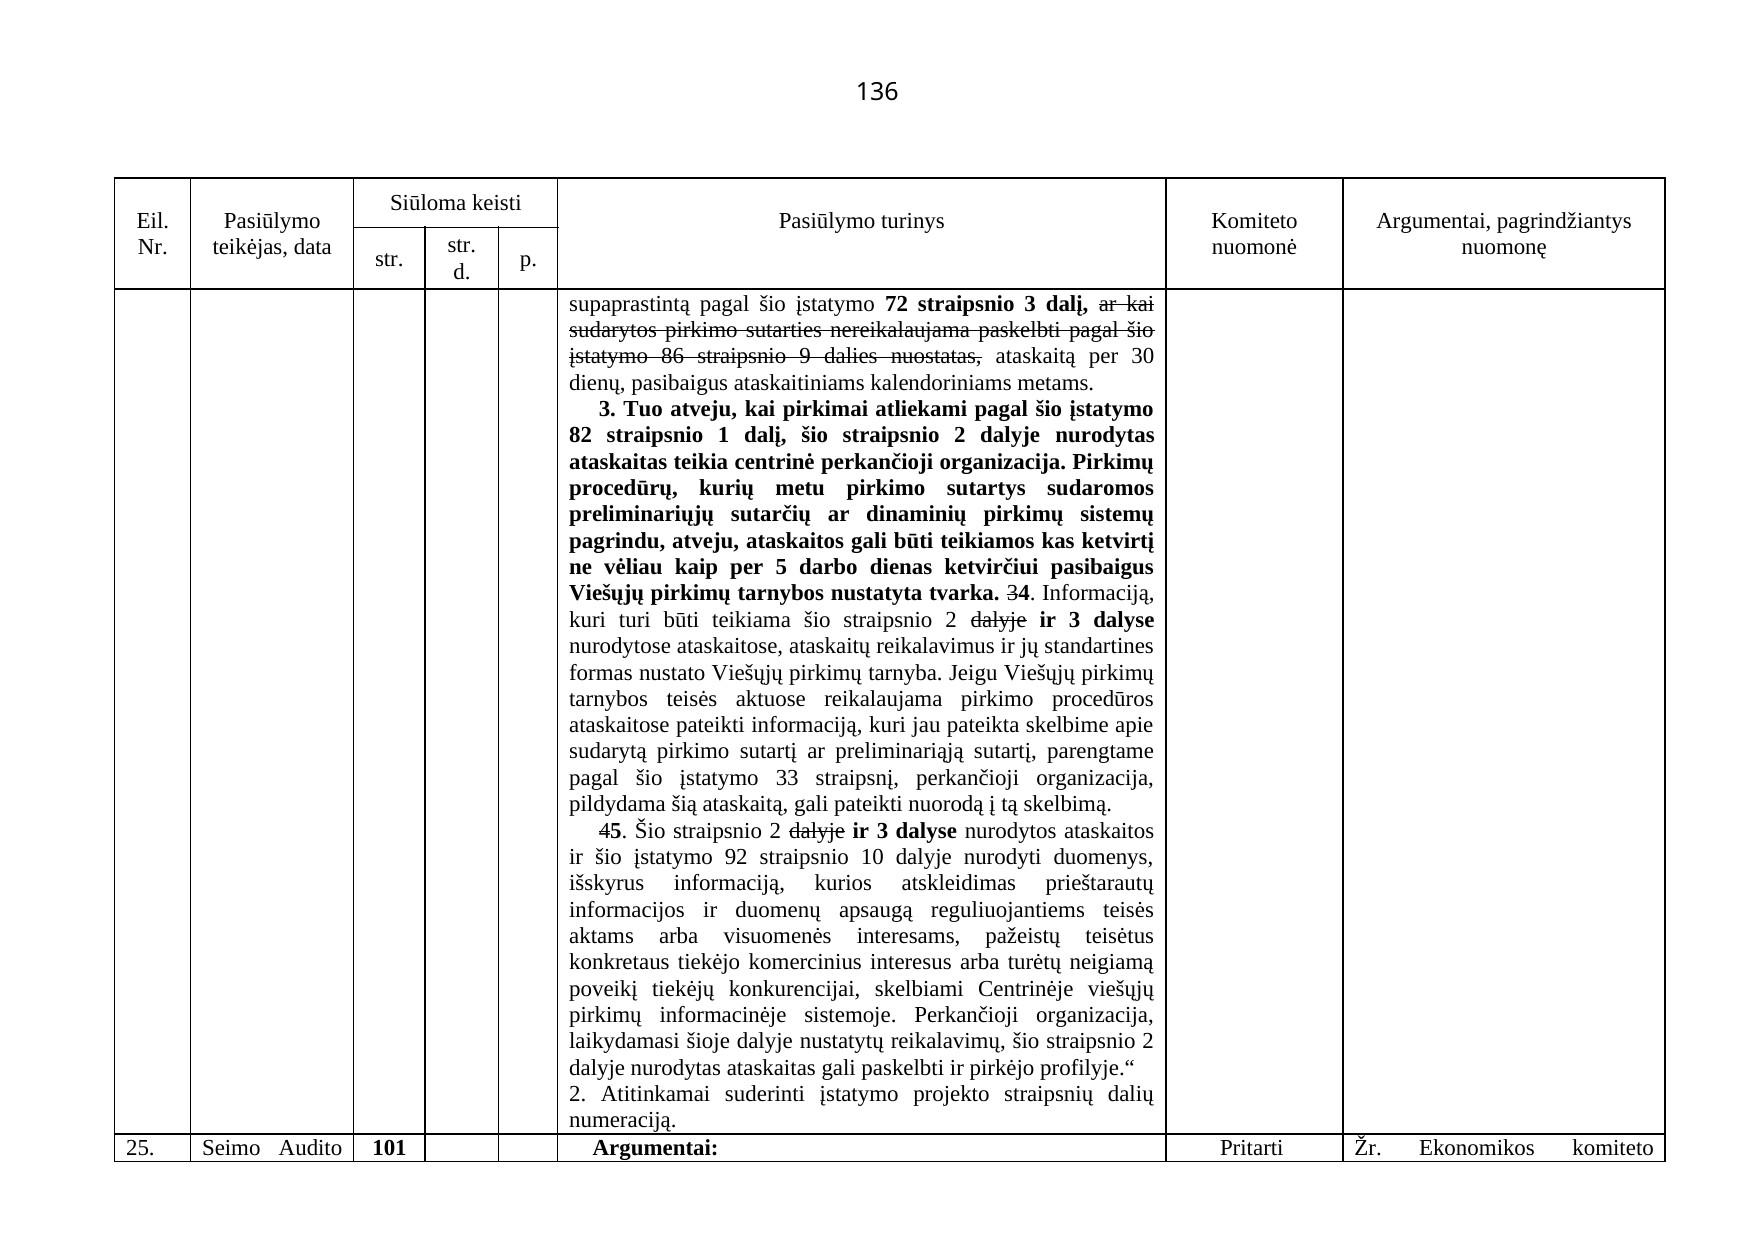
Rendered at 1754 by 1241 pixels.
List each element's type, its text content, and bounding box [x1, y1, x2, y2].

table_cell Argumentai: [558, 1135, 1165, 1161]
table_cell str. [354, 228, 424, 288]
table_header Eil. Nr. [115, 179, 190, 288]
table_cell [499, 290, 557, 1133]
table_cell Pritarti [1167, 1135, 1342, 1161]
table_cell [499, 1135, 557, 1161]
table_cell [1344, 290, 1664, 1133]
table_cell [426, 1135, 498, 1161]
table_cell Seimo Audito [191, 1135, 353, 1161]
table_cell Žr. Ekonomikos komiteto [1344, 1135, 1664, 1161]
table_cell [426, 290, 498, 1133]
table_cell str. d. [426, 228, 498, 288]
table_header Komiteto nuomonė [1167, 179, 1342, 288]
table_cell p. [499, 228, 557, 288]
table_header Argumentai, pagrindžiantys nuomonę [1344, 179, 1664, 288]
table_header Pasiūlymo turinys [558, 179, 1165, 288]
table_cell [115, 290, 190, 1133]
table_cell [354, 290, 424, 1133]
table_header Pasiūlymo teikėjas, data [191, 179, 353, 288]
table_cell [1167, 290, 1342, 1133]
table_cell supaprastintą pagal šio įstatymo 72 straipsnio 3 dalį, ar kai sudarytos pirkimo sutarties nereikalaujama paskelbti pagal šio įstatymo 86 straipsnio 9 dalies nuostatas, ataskaitą per 30 dienų, pasibaigus ataskaitiniams kalendoriniams metams. 3. Tuo atveju, kai pirkimai atliekami pagal šio įstatymo 82 straipsnio 1 dalį, šio straipsnio 2 dalyje nurodytas ataskaitas teikia centrinė perkančioji organizacija. Pirkimų procedūrų, kurių metu pirkimo sutartys sudaromos preliminariųjų sutarčių ar dinaminių pirkimų sistemų pagrindu, atveju, ataskaitos gali būti teikiamos kas ketvirtį ne vėliau kaip per 5 darbo dienas ketvirčiui pasibaigus Viešųjų pirkimų tarnybos nustatyta tvarka. 34. Informaciją, kuri turi būti teikiama šio straipsnio 2 dalyje ir 3 dalyse nurodytose ataskaitose, ataskaitų reikalavimus ir jų standartines formas nustato Viešųjų pirkimų tarnyba. Jeigu Viešųjų pirkimų tarnybos teisės aktuose reikalaujama pirkimo procedūros ataskaitose pateikti informaciją, kuri jau pateikta skelbime apie sudarytą pirkimo sutartį ar preliminariąją sutartį, parengtame pagal šio įstatymo 33 straipsnį, perkančioji organizacija, pildydama šią ataskaitą, gali pateikti nuorodą į tą skelbimą. 45. Šio straipsnio 2 dalyje ir 3 dalyse nurodytos ataskaitos ir šio įstatymo 92 straipsnio 10 dalyje nurodyti duomenys, išskyrus informaciją, kurios atskleidimas prieštarautų informacijos ir duomenų apsaugą reguliuojantiems teisės aktams arba visuomenės interesams, pažeistų teisėtus konkretaus tiekėjo komercinius interesus arba turėtų neigiamą poveikį tiekėjų konkurencijai, skelbiami Centrinėje viešųjų pirkimų informacinėje sistemoje. Perkančioji organizacija, laikydamasi šioje dalyje nustatytų reikalavimų, šio straipsnio 2 dalyje nurodytas ataskaitas gali paskelbti ir pirkėjo profilyje.“ 2. Atitinkamai suderinti įstatymo projekto straipsnių dalių numeraciją. [558, 290, 1165, 1133]
table_header Siūloma keisti [354, 179, 557, 226]
table_cell 101 [354, 1135, 424, 1161]
table_cell 25. [115, 1135, 190, 1161]
table_cell [191, 290, 353, 1133]
